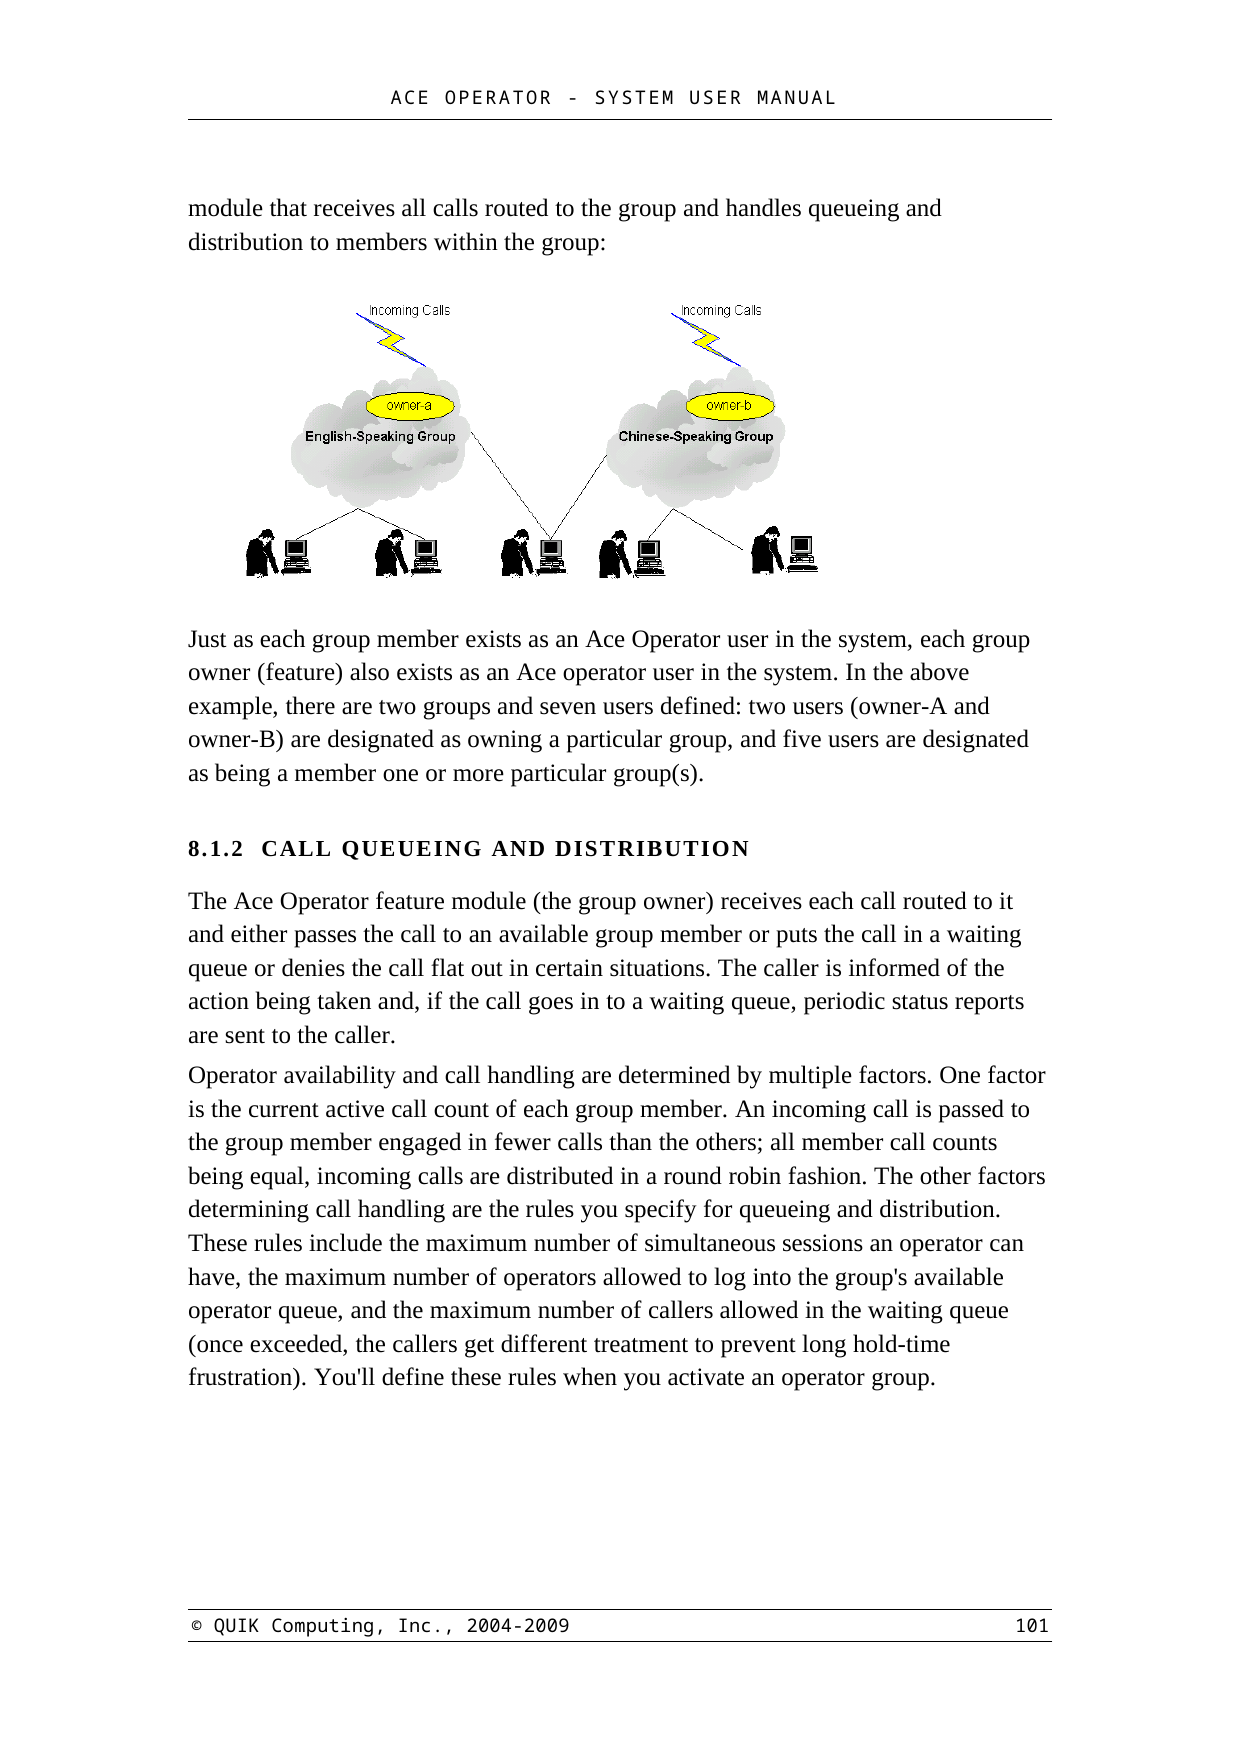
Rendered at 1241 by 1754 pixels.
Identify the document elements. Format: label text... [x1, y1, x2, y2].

picture [238, 301, 818, 579]
text module that receives all calls routed to the group and handles queueing and distribution to members within the group: [188, 194, 1052, 255]
text The Ace Operator feature module (the group owner) receives each call routed to it and either passes the call to an available group member or puts the call in a waiting queue or denies the call flat out in certain situations. The caller is informed of the action being taken and, if the call goes in to a waiting queue, periodic status reports are sent to the caller. [188, 887, 1052, 1049]
text Operator availability and call handling are determined by multiple factors. One factor is the current active call count of each group member. An incoming call is passed to the group member engaged in fewer calls than the others; all member call counts being equal, incoming calls are distributed in a round robin fashion. The other factors determining call handling are the rules you specify for queueing and distribution. These rules include the maximum number of simultaneous sessions an operator can have, the maximum number of operators allowed to log into the group's available operator queue, and the maximum number of callers allowed in the waiting queue (once exceeded, the callers get different treatment to prevent long hold-time frustration). You'll define these rules when you activate an operator group. [188, 1061, 1052, 1391]
subtitle Call Queueing and Distribution [188, 836, 1052, 862]
text Just as each group member exists as an Ace Operator user in the system, each group owner (feature) also exists as an Ace operator user in the system. In the above example, there are two groups and seven users defined: two users (owner-A and owner-B) are designated as owning a particular group, and five users are designated as being a member one or more particular group(s). [188, 624, 1052, 787]
